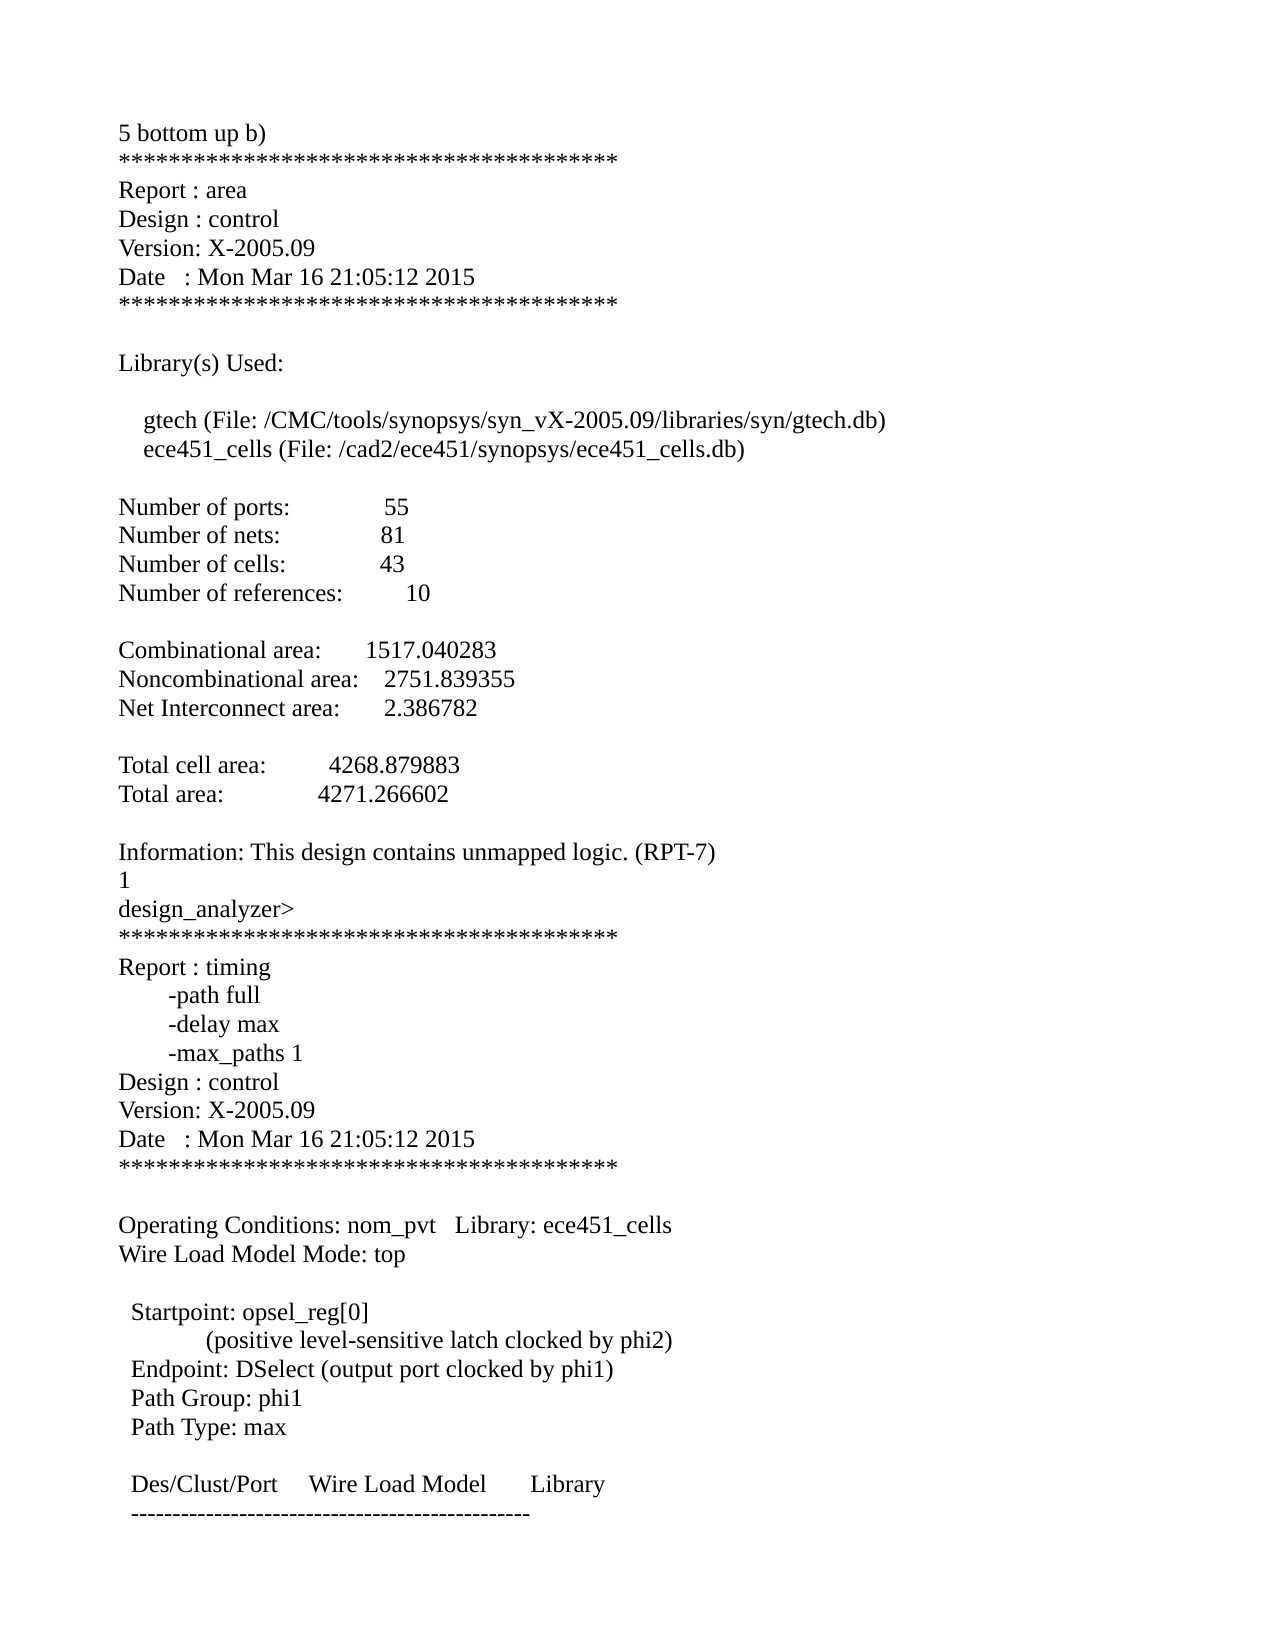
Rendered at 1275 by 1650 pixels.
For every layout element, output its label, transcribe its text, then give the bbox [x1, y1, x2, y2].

text Wire Load Model Mode: top [118, 1239, 1157, 1268]
text Operating Conditions: nom_pvt Library: ece451_cells [118, 1211, 1157, 1239]
text Design : control [118, 1067, 1157, 1096]
text Total cell area: 4268.879883 [118, 751, 1157, 779]
text Number of cells: 43 [118, 549, 1157, 578]
text 1 [118, 866, 1157, 894]
text Noncombinational area: 2751.839355 [118, 664, 1157, 693]
text Path Type: max [118, 1412, 1157, 1441]
text Information: This design contains unmapped logic. (RPT-7) [118, 837, 1157, 866]
text Report : timing [118, 952, 1157, 981]
text Number of ports: 55 [118, 492, 1157, 521]
text Report : area [118, 176, 1157, 204]
text Version: X-2005.09 [118, 1096, 1157, 1124]
text **************************************** [118, 291, 1157, 319]
text ------------------------------------------------ [118, 1498, 1157, 1527]
text Startpoint: opsel_reg[0] [118, 1297, 1157, 1326]
text Date : Mon Mar 16 21:05:12 2015 [118, 1124, 1157, 1153]
text Version: X-2005.09 [118, 233, 1157, 262]
text Net Interconnect area: 2.386782 [118, 693, 1157, 722]
text Des/Clust/Port Wire Load Model Library [118, 1469, 1157, 1498]
text gtech (File: /CMC/tools/synopsys/syn_vX-2005.09/libraries/syn/gtech.db) [118, 406, 1157, 434]
text (positive level-sensitive latch clocked by phi2) [118, 1326, 1157, 1354]
text ece451_cells (File: /cad2/ece451/synopsys/ece451_cells.db) [118, 434, 1157, 463]
text Number of nets: 81 [118, 521, 1157, 549]
text 5 bottom up b) [118, 118, 1157, 147]
text Number of references: 10 [118, 578, 1157, 607]
text Endpoint: DSelect (output port clocked by phi1) [118, 1354, 1157, 1383]
text -delay max [118, 1009, 1157, 1038]
text Combinational area: 1517.040283 [118, 636, 1157, 664]
text Design : control [118, 204, 1157, 233]
text design_analyzer> [118, 894, 1157, 923]
text **************************************** [118, 923, 1157, 952]
text Path Group: phi1 [118, 1383, 1157, 1412]
text Library(s) Used: [118, 348, 1157, 377]
text -path full [118, 981, 1157, 1009]
text Date : Mon Mar 16 21:05:12 2015 [118, 262, 1157, 291]
text **************************************** [118, 147, 1157, 176]
text **************************************** [118, 1153, 1157, 1182]
text -max_paths 1 [118, 1038, 1157, 1067]
text Total area: 4271.266602 [118, 779, 1157, 808]
